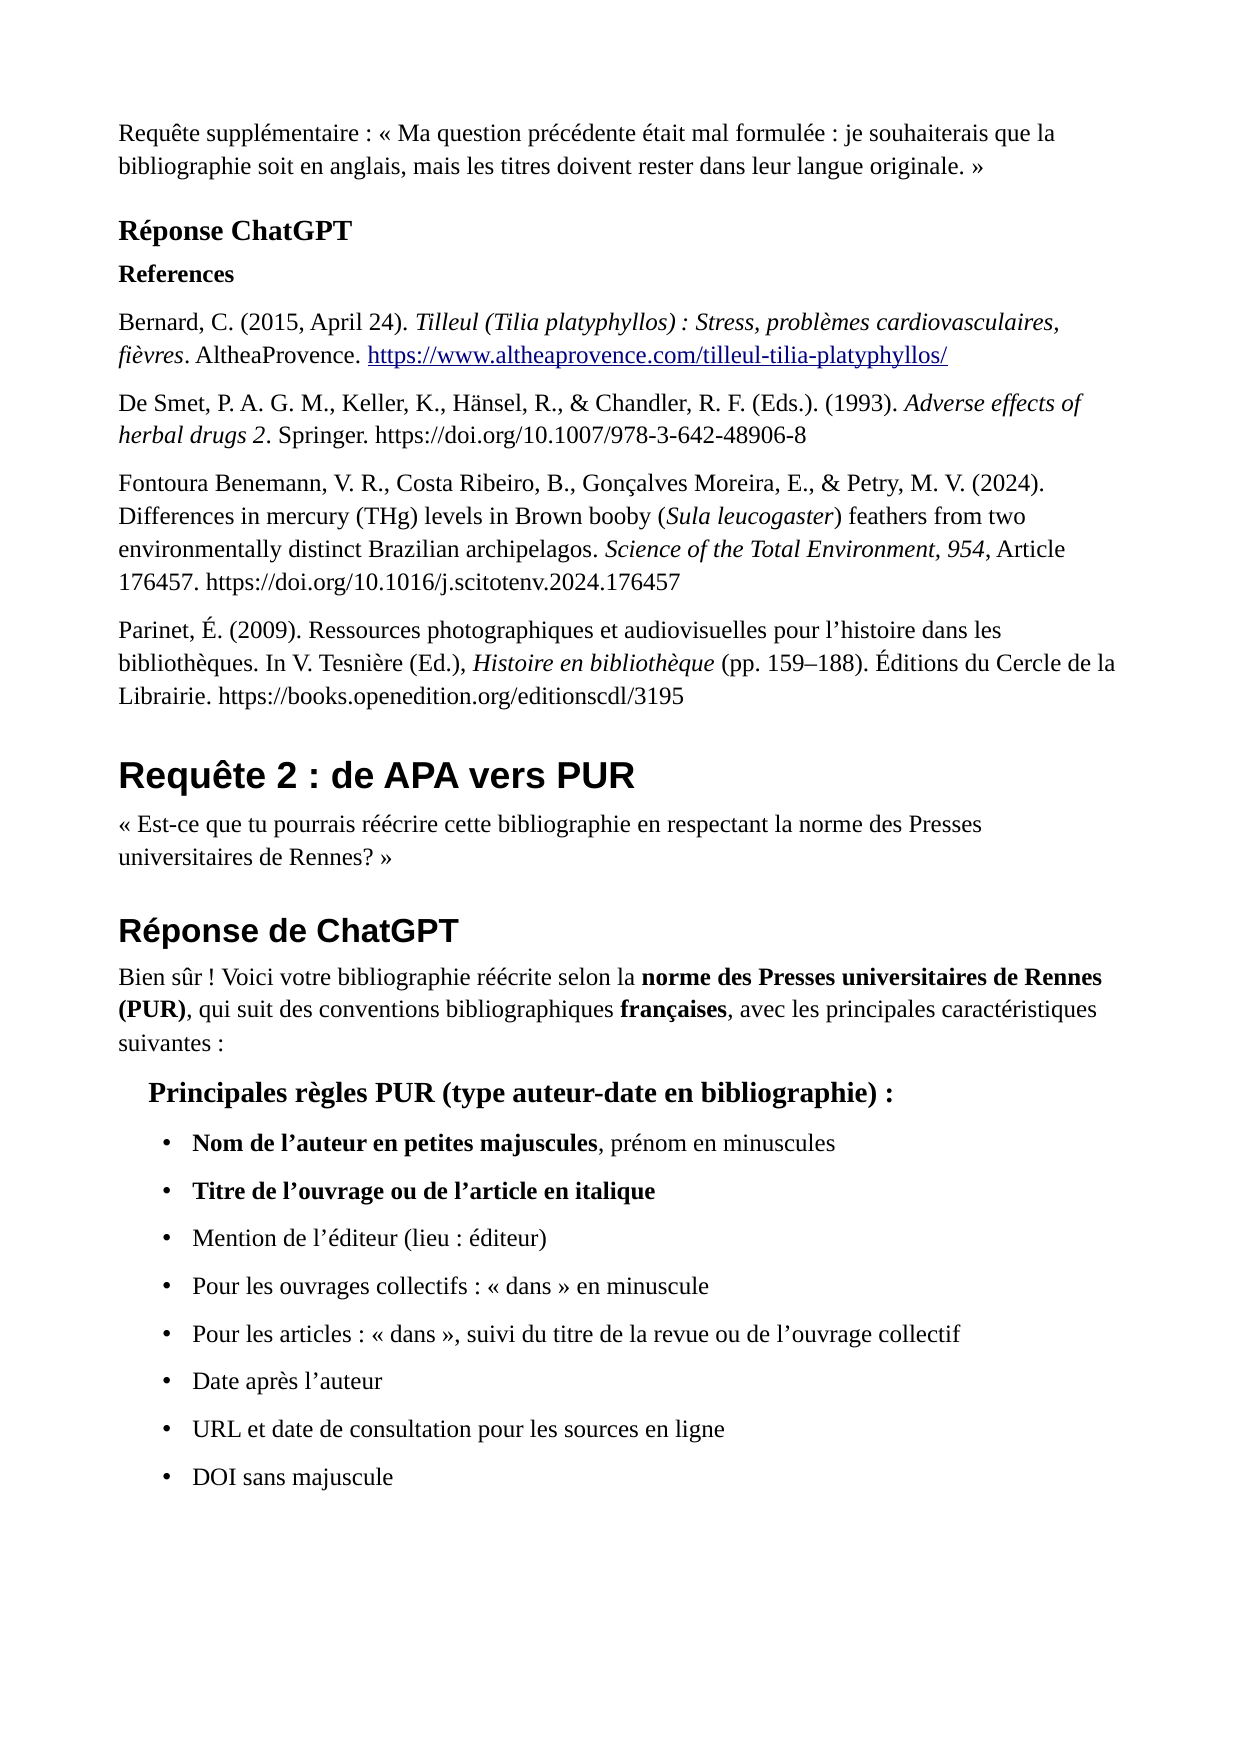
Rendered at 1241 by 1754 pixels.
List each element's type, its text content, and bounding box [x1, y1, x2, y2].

list DOI sans majuscule [162, 1462, 1122, 1490]
text « Est-ce que tu pourrais réécrire cette bibliographie en respectant la norme des Presses universitaires de Rennes? » [118, 809, 1122, 871]
list Pour les ouvrages collectifs : « dans » en minuscule [162, 1271, 1122, 1300]
text Bernard, C. (2015, April 24). Tilleul (Tilia platyphyllos) : Stress, problèmes cardiovasculaires, fièvres. AltheaProvence. https://www.altheaprovence.com/tilleul-tilia-platyphyllos/ [118, 307, 1122, 369]
text Parinet, É. (2009). Ressources photographiques et audiovisuelles pour l’histoire dans les bibliothèques. In V. Tesnière (Ed.), Histoire en bibliothèque (pp. 159–188). Éditions du Cercle de la Librairie. https://books.openedition.org/editionscdl/3195 [118, 615, 1122, 710]
list Nom de l’auteur en petites majuscules, prénom en minuscules [162, 1128, 1122, 1157]
subtitle Réponse ChatGPT [118, 213, 1122, 247]
text Bien sûr ! Voici votre bibliographie réécrite selon la norme des Presses universitaires de Rennes (PUR), qui suit des conventions bibliographiques françaises, avec les principales caractéristiques suivantes : [118, 962, 1122, 1056]
list Titre de l’ouvrage ou de l’article en italique [162, 1176, 1122, 1205]
list Mention de l’éditeur (lieu : éditeur) [162, 1223, 1122, 1252]
list URL et date de consultation pour les sources en ligne [162, 1414, 1122, 1443]
list Date après l’auteur [162, 1366, 1122, 1395]
text Requête supplémentaire : « Ma question précédente était mal formulée : je souhaiterais que la bibliographie soit en anglais, mais les titres doivent rester dans leur langue originale. » [118, 118, 1122, 180]
text References [118, 259, 1122, 288]
list Pour les articles : « dans », suivi du titre de la revue ou de l’ouvrage collectif [162, 1319, 1122, 1347]
text Fontoura Benemann, V. R., Costa Ribeiro, B., Gonçalves Moreira, E., & Petry, M. V. (2024). Differences in mercury (THg) levels in Brown booby (Sula leucogaster) feathers from two environmentally distinct Brazilian archipelagos. Science of the Total Environment, 954, Article 176457. https://doi.org/10.1016/j.scitotenv.2024.176457 [118, 468, 1122, 596]
text De Smet, P. A. G. M., Keller, K., Hänsel, R., & Chandler, R. F. (Eds.). (1993). Adverse effects of herbal drugs 2. Springer. https://doi.org/10.1007/978-3-642-48906-8 [118, 388, 1122, 449]
subtitle Réponse de ChatGPT [118, 911, 1122, 949]
subtitle ✅ Principales règles PUR (type auteur-date en bibliographie) : [118, 1075, 1122, 1109]
subtitle Requête 2 : de APA vers PUR [118, 753, 1122, 797]
